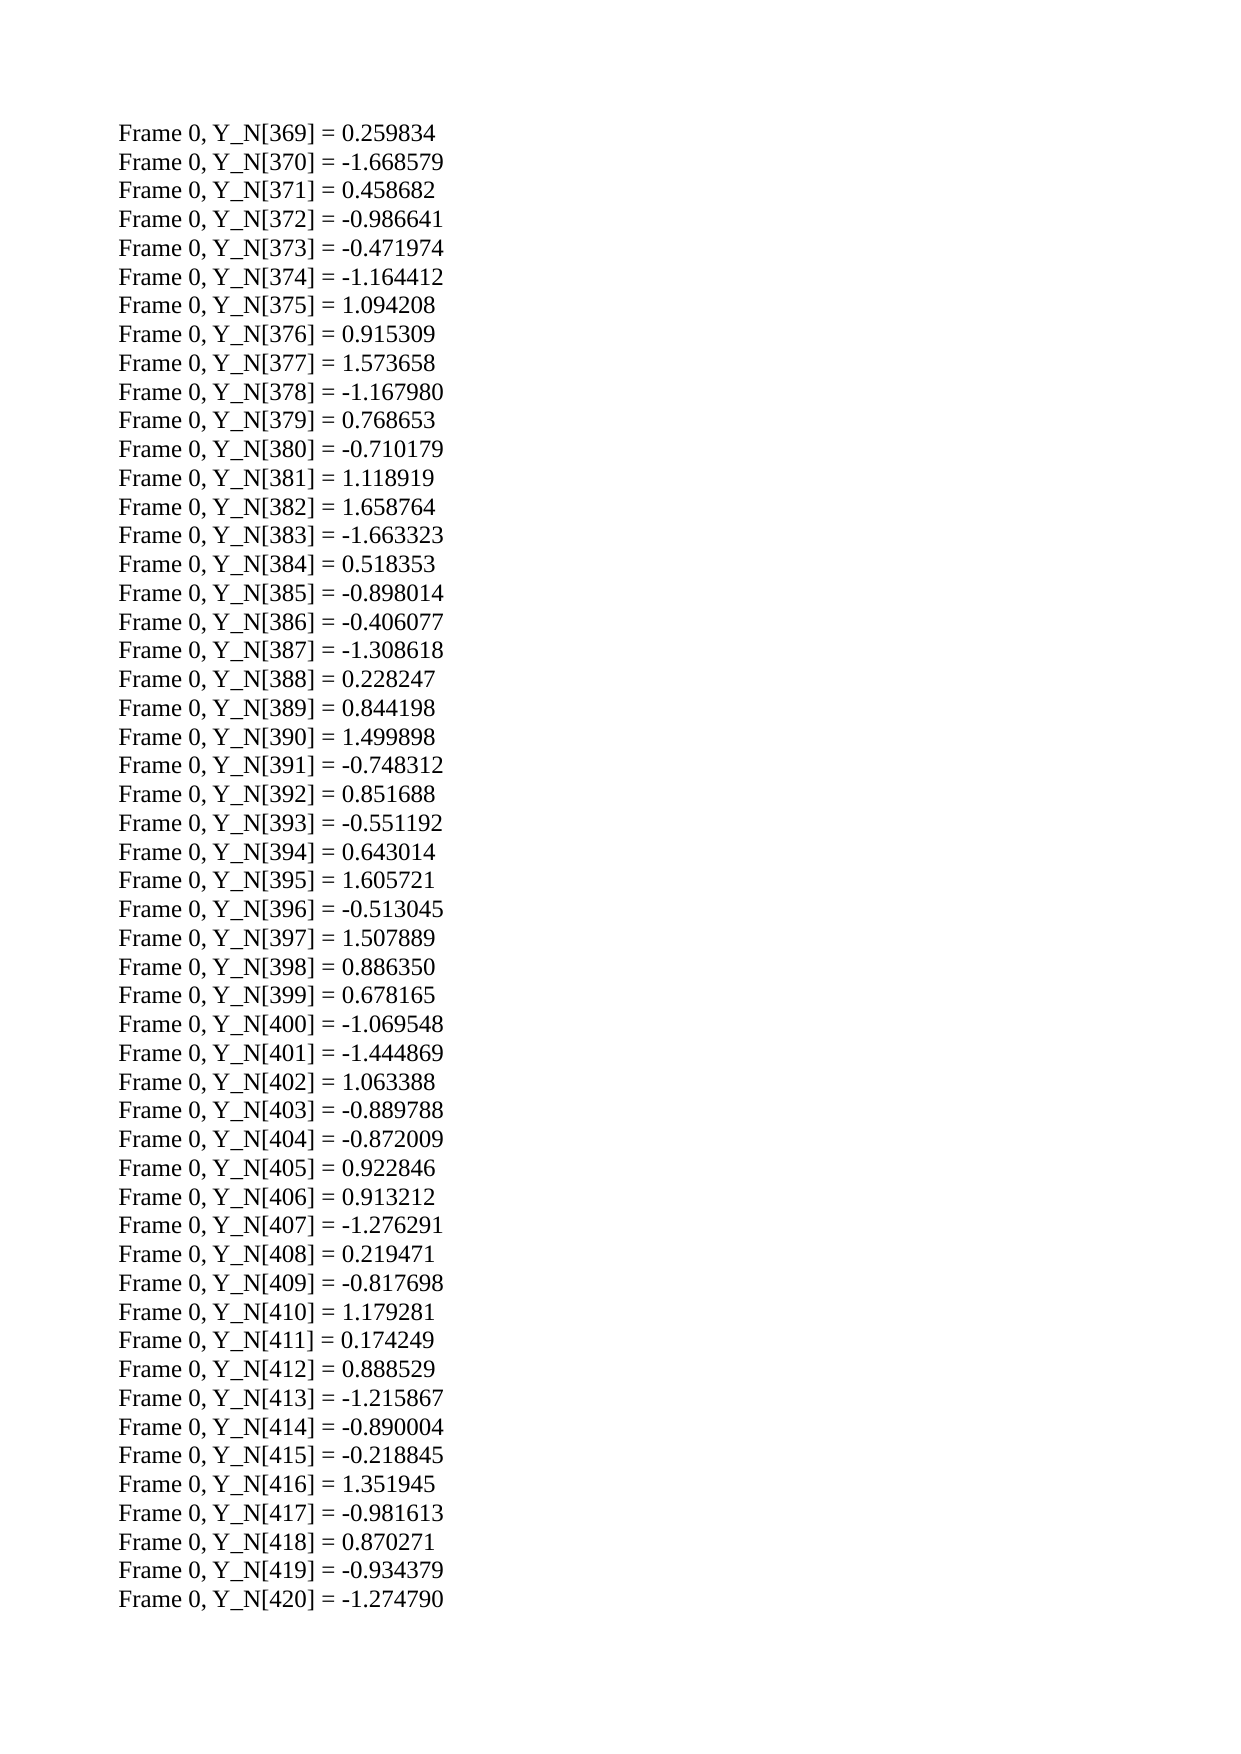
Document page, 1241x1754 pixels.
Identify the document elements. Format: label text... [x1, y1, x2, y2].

text Frame 0, Y_N[393] = -0.551192 [118, 808, 1122, 837]
text Frame 0, Y_N[381] = 1.118919 [118, 463, 1122, 492]
text Frame 0, Y_N[401] = -1.444869 [118, 1038, 1122, 1067]
text Frame 0, Y_N[399] = 0.678165 [118, 981, 1122, 1009]
text Frame 0, Y_N[377] = 1.573658 [118, 348, 1122, 377]
text Frame 0, Y_N[378] = -1.167980 [118, 377, 1122, 406]
text Frame 0, Y_N[384] = 0.518353 [118, 549, 1122, 578]
text Frame 0, Y_N[395] = 1.605721 [118, 866, 1122, 894]
text Frame 0, Y_N[389] = 0.844198 [118, 693, 1122, 722]
text Frame 0, Y_N[388] = 0.228247 [118, 664, 1122, 693]
text Frame 0, Y_N[379] = 0.768653 [118, 406, 1122, 434]
text Frame 0, Y_N[382] = 1.658764 [118, 492, 1122, 521]
text Frame 0, Y_N[372] = -0.986641 [118, 204, 1122, 233]
text Frame 0, Y_N[375] = 1.094208 [118, 291, 1122, 319]
text Frame 0, Y_N[409] = -0.817698 [118, 1268, 1122, 1297]
text Frame 0, Y_N[414] = -0.890004 [118, 1412, 1122, 1441]
text Frame 0, Y_N[392] = 0.851688 [118, 779, 1122, 808]
text Frame 0, Y_N[403] = -0.889788 [118, 1096, 1122, 1124]
text Frame 0, Y_N[412] = 0.888529 [118, 1354, 1122, 1383]
text Frame 0, Y_N[408] = 0.219471 [118, 1239, 1122, 1268]
text Frame 0, Y_N[410] = 1.179281 [118, 1297, 1122, 1326]
text Frame 0, Y_N[380] = -0.710179 [118, 434, 1122, 463]
text Frame 0, Y_N[397] = 1.507889 [118, 923, 1122, 952]
text Frame 0, Y_N[373] = -0.471974 [118, 233, 1122, 262]
text Frame 0, Y_N[419] = -0.934379 [118, 1556, 1122, 1584]
text Frame 0, Y_N[374] = -1.164412 [118, 262, 1122, 291]
text Frame 0, Y_N[383] = -1.663323 [118, 521, 1122, 549]
text Frame 0, Y_N[400] = -1.069548 [118, 1009, 1122, 1038]
text Frame 0, Y_N[406] = 0.913212 [118, 1182, 1122, 1211]
text Frame 0, Y_N[391] = -0.748312 [118, 751, 1122, 779]
text Frame 0, Y_N[394] = 0.643014 [118, 837, 1122, 866]
text Frame 0, Y_N[370] = -1.668579 [118, 147, 1122, 176]
text Frame 0, Y_N[385] = -0.898014 [118, 578, 1122, 607]
text Frame 0, Y_N[371] = 0.458682 [118, 176, 1122, 204]
text Frame 0, Y_N[416] = 1.351945 [118, 1469, 1122, 1498]
text Frame 0, Y_N[404] = -0.872009 [118, 1124, 1122, 1153]
text Frame 0, Y_N[405] = 0.922846 [118, 1153, 1122, 1182]
text Frame 0, Y_N[386] = -0.406077 [118, 607, 1122, 636]
text Frame 0, Y_N[413] = -1.215867 [118, 1383, 1122, 1412]
text Frame 0, Y_N[396] = -0.513045 [118, 894, 1122, 923]
text Frame 0, Y_N[369] = 0.259834 [118, 118, 1122, 147]
text Frame 0, Y_N[398] = 0.886350 [118, 952, 1122, 981]
text Frame 0, Y_N[418] = 0.870271 [118, 1527, 1122, 1556]
text Frame 0, Y_N[415] = -0.218845 [118, 1441, 1122, 1469]
text Frame 0, Y_N[402] = 1.063388 [118, 1067, 1122, 1096]
text Frame 0, Y_N[407] = -1.276291 [118, 1211, 1122, 1239]
text Frame 0, Y_N[411] = 0.174249 [118, 1326, 1122, 1354]
text Frame 0, Y_N[420] = -1.274790 [118, 1584, 1122, 1613]
text Frame 0, Y_N[390] = 1.499898 [118, 722, 1122, 751]
text Frame 0, Y_N[417] = -0.981613 [118, 1498, 1122, 1527]
text Frame 0, Y_N[376] = 0.915309 [118, 319, 1122, 348]
text Frame 0, Y_N[387] = -1.308618 [118, 636, 1122, 664]
